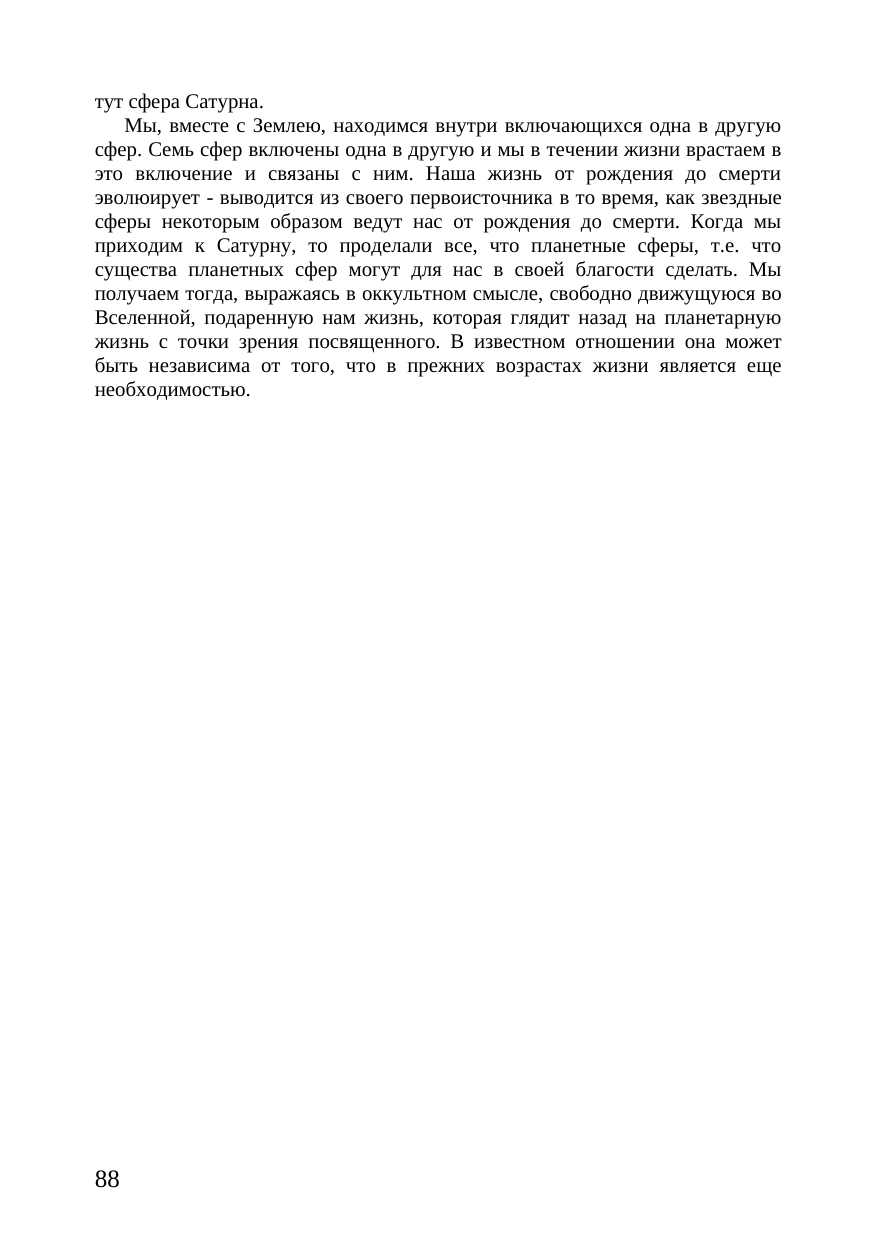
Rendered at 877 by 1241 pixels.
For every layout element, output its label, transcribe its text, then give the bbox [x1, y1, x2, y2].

text Мы, вместе с Землею, находимся внутри включающихся одна в другую сфер. Семь сфер включены одна в другую и мы в течении жизни врастаем в это включение и связаны с ним. Наша жизнь от рождения до смерти эволюирует - выводится из своего первоисточника в то время, как звездные сферы некоторым образом ведут нас от рождения до смерти. Когда мы приходим к Сатурну, то проделали все, что планетные сферы, т.е. что существа планетных сфер могут для нас в своей благости сделать. Мы получаем тогда, выражаясь в оккультном смысле, свободно движущуюся во Вселенной, подаренную нам жизнь, которая глядит назад на планетарную жизнь с точки зрения посвященного. В известном отношении она может быть независима от того, что в прежних возрастах жизни является еще необходимостью. [94, 113, 782, 401]
text тут сфера Сатурна. [94, 89, 782, 113]
